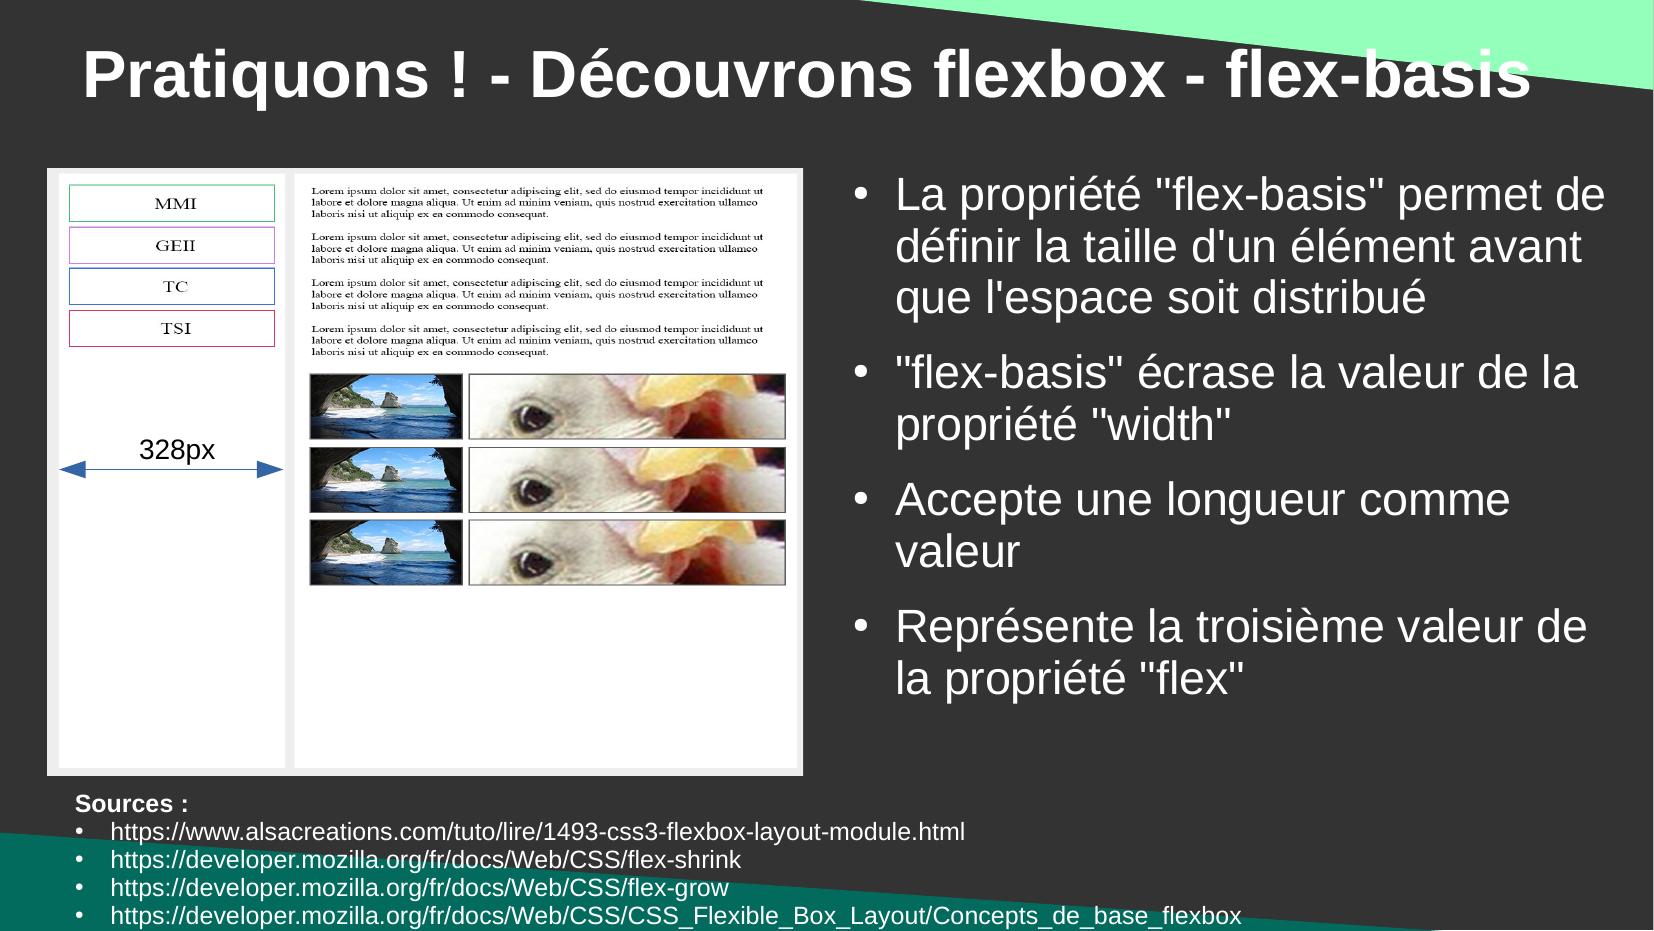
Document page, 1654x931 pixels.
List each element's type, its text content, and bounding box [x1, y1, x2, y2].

title Pratiquons ! - Découvrons flexbox - flex-basis [82, 37, 1630, 112]
text_box 328px [106, 426, 249, 473]
picture [47, 168, 804, 776]
list La propriété "flex-basis" permet de définir la taille d'un élément avant que l'espace soit distribué "flex-basis" écrase la valeur de la propriété "width" Accepte une longueur comme valeur Représente la troisième valeur de la propriété "flex" [838, 168, 1619, 709]
text_box Sources : https://www.alsacreations.com/tuto/lire/1493-css3-flexbox-layout-module.html https://developer.mozilla.org/fr/docs/Web/CSS/flex-shrink https://developer.mozilla.org/fr/docs/Web/CSS/flex-grow https://developer.mozilla.org/fr/docs/Web/CSS/CSS_Flexible_Box_Layout/Concepts_de_base_flexbox [60, 782, 1546, 931]
text_box [858, 0, 1654, 90]
